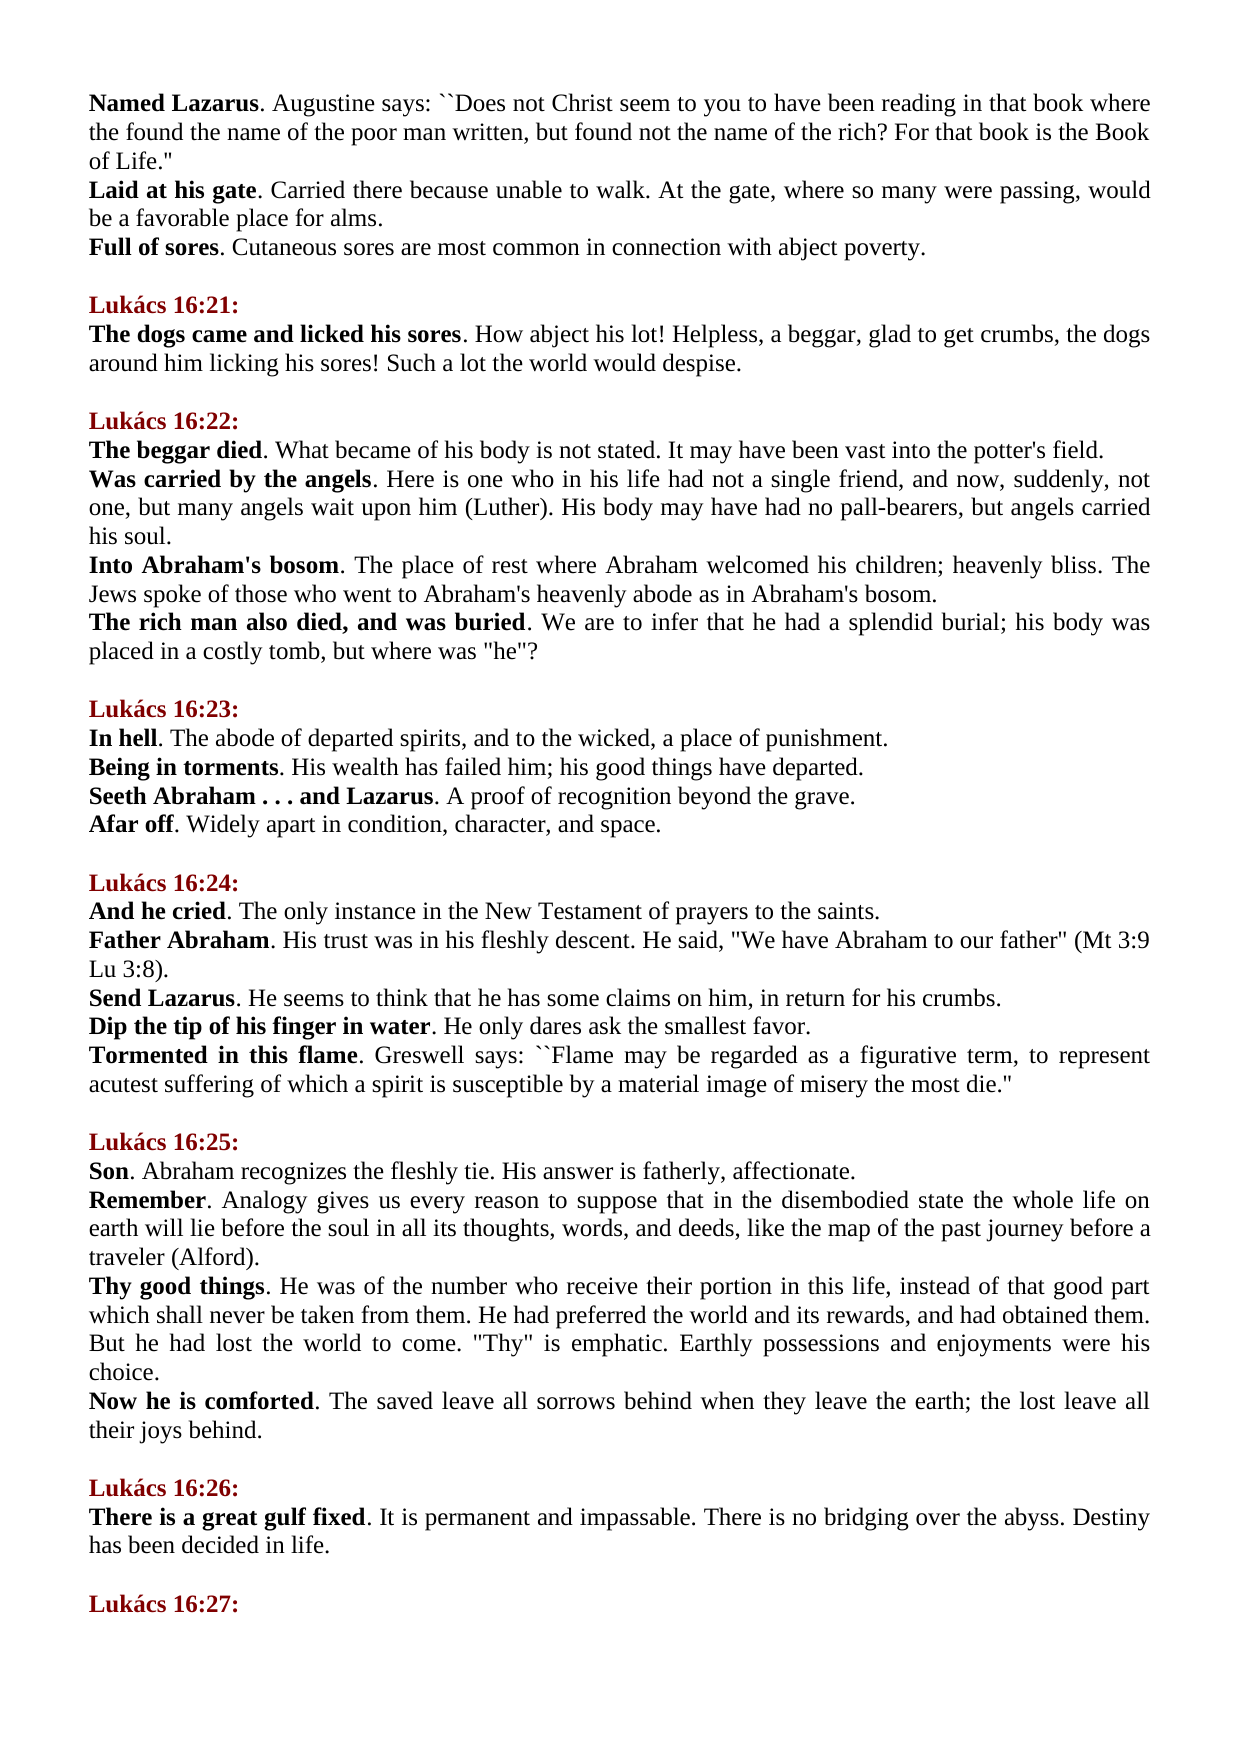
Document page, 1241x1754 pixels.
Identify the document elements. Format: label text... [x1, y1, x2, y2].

text Named Lazarus. Augustine says: ``Does not Christ seem to you to have been reading in that book where the found the name of the poor man written, but found not the name of the rich? For that book is the Book of Life.'' Laid at his gate. Carried there because unable to walk. At the gate, where so many were passing, would be a favorable place for alms. Full of sores. Cutaneous sores are most common in connection with abject poverty. [88, 88, 1152, 261]
text Lukács 16:25: [88, 1127, 1152, 1156]
text There is a great gulf fixed. It is permanent and impassable. There is no bridging over the abyss. Destiny has been decided in life. [88, 1502, 1152, 1559]
text Son. Abraham recognizes the fleshly tie. His answer is fatherly, affectionate. Remember. Analogy gives us every reason to suppose that in the disembodied state the whole life on earth will lie before the soul in all its thoughts, words, and deeds, like the map of the past journey before a traveler (Alford). Thy good things. He was of the number who receive their portion in this life, instead of that good part which shall never be taken from them. He had preferred the world and its rewards, and had obtained them. But he had lost the world to come. "Thy" is emphatic. Earthly possessions and enjoyments were his choice. Now he is comforted. The saved leave all sorrows behind when they leave the earth; the lost leave all their joys behind. [88, 1156, 1152, 1443]
text The dogs came and licked his sores. How abject his lot! Helpless, a beggar, glad to get crumbs, the dogs around him licking his sores! Such a lot the world would despise. [88, 319, 1152, 377]
text Lukács 16:27: [88, 1589, 1152, 1617]
text Lukács 16:23: [88, 694, 1152, 723]
text Lukács 16:22: [88, 406, 1152, 435]
text Lukács 16:21: [88, 291, 1152, 319]
text In hell. The abode of departed spirits, and to the wicked, a place of punishment. Being in torments. His wealth has failed him; his good things have departed. Seeth Abraham . . . and Lazarus. A proof of recognition beyond the grave. Afar off. Widely apart in condition, character, and space. [88, 723, 1152, 838]
text Lukács 16:24: [88, 868, 1152, 896]
text And he cried. The only instance in the New Testament of prayers to the saints. Father Abraham. His trust was in his fleshly descent. He said, "We have Abraham to our father" (Mt 3:9 Lu 3:8). Send Lazarus. He seems to think that he has some claims on him, in return for his crumbs. Dip the tip of his finger in water. He only dares ask the smallest favor. Tormented in this flame. Greswell says: ``Flame may be regarded as a figurative term, to represent acutest suffering of which a spirit is susceptible by a material image of misery the most die.'' [88, 896, 1152, 1098]
text The beggar died. What became of his body is not stated. It may have been vast into the potter's field. Was carried by the angels. Here is one who in his life had not a single friend, and now, suddenly, not one, but many angels wait upon him (Luther). His body may have had no pall-bearers, but angels carried his soul. Into Abraham's bosom. The place of rest where Abraham welcomed his children; heavenly bliss. The Jews spoke of those who went to Abraham's heavenly abode as in Abraham's bosom. The rich man also died, and was buried. We are to infer that he had a splendid burial; his body was placed in a costly tomb, but where was "he"? [88, 435, 1152, 665]
text Lukács 16:26: [88, 1473, 1152, 1502]
